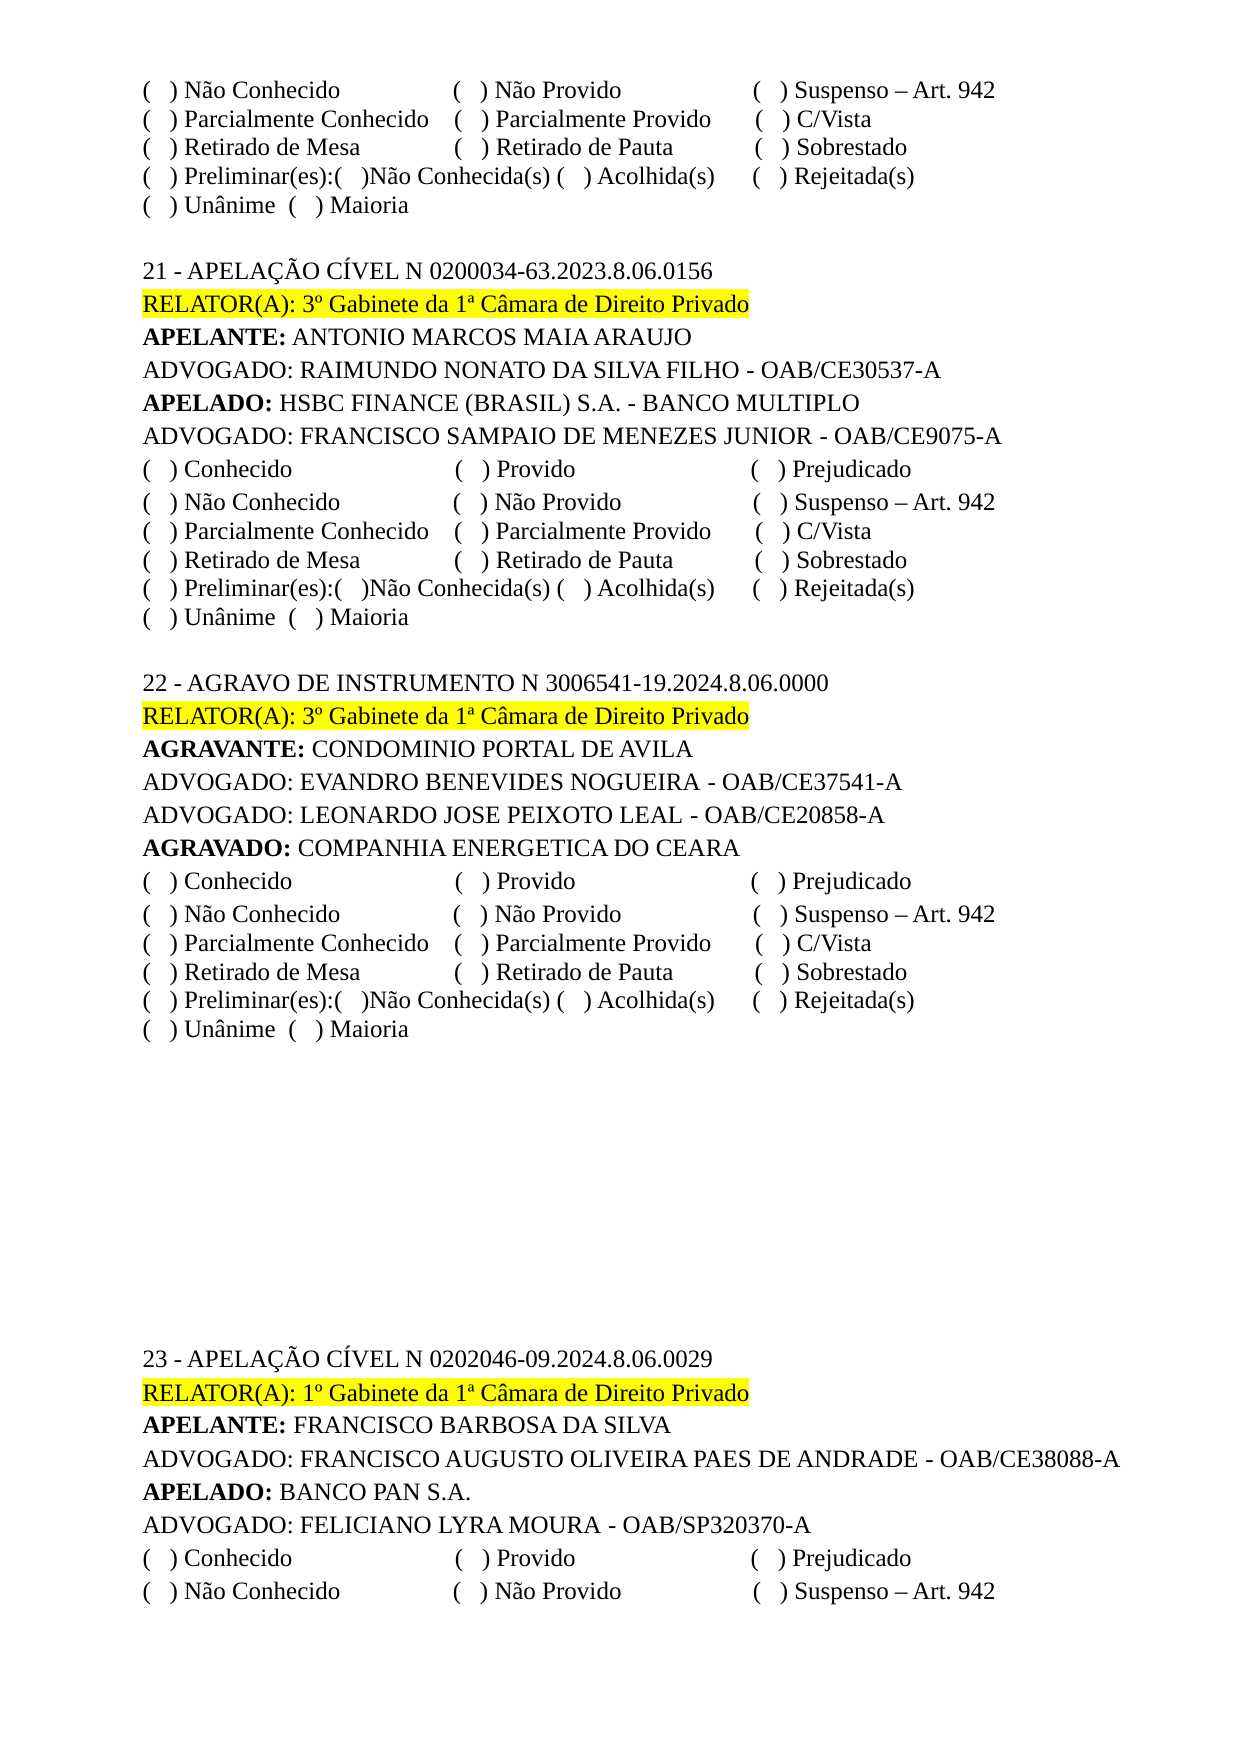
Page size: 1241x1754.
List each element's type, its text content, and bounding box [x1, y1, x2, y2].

text ( ) Parcialmente Conhecido ( ) Parcialmente Provido ( ) C/Vista [142, 104, 1141, 132]
text ( ) Retirado de Mesa ( ) Retirado de Pauta ( ) Sobrestado [142, 132, 1141, 161]
text ( ) Preliminar(es):( )Não Conhecida(s) ( ) Acolhida(s) ( ) Rejeitada(s) [142, 161, 1141, 190]
text ( ) Unânime ( ) Maioria 22 - AGRAVO DE INSTRUMENTO N 3006541-19.2024.8.06.0000 RELATOR(A): 3º Gabinete da 1ª Câmara de Direito Privado AGRAVANTE: CONDOMINIO PORTAL DE AVILA ADVOGADO: EVANDRO BENEVIDES NOGUEIRA - OAB/CE37541-A ADVOGADO: LEONARDO JOSE PEIXOTO LEAL - OAB/CE20858-A AGRAVADO: COMPANHIA ENERGETICA DO CEARA ( ) Conhecido ( ) Provido ( ) Prejudicado [142, 602, 1141, 895]
text ( ) Retirado de Mesa ( ) Retirado de Pauta ( ) Sobrestado [142, 545, 1141, 573]
text 23 - APELAÇÃO CÍVEL N 0202046-09.2024.8.06.0029 RELATOR(A): 1º Gabinete da 1ª Câmara de Direito Privado APELANTE: FRANCISCO BARBOSA DA SILVA ADVOGADO: FRANCISCO AUGUSTO OLIVEIRA PAES DE ANDRADE - OAB/CE38088-A APELADO: BANCO PAN S.A. ADVOGADO: FELICIANO LYRA MOURA - OAB/SP320370-A ( ) Conhecido ( ) Provido ( ) Prejudicado [142, 1344, 1141, 1571]
text ( ) Não Conhecido ( ) Não Provido ( ) Suspenso – Art. 942 [142, 487, 1141, 516]
text ( ) Não Conhecido ( ) Não Provido ( ) Suspenso – Art. 942 [142, 899, 1141, 928]
text ( ) Unânime ( ) Maioria [142, 1014, 1141, 1142]
text ( ) Preliminar(es):( )Não Conhecida(s) ( ) Acolhida(s) ( ) Rejeitada(s) [142, 573, 1141, 602]
text ( ) Parcialmente Conhecido ( ) Parcialmente Provido ( ) C/Vista [142, 516, 1141, 545]
text ( ) Unânime ( ) Maioria 21 - APELAÇÃO CÍVEL N 0200034-63.2023.8.06.0156 RELATOR(A): 3º Gabinete da 1ª Câmara de Direito Privado APELANTE: ANTONIO MARCOS MAIA ARAUJO ADVOGADO: RAIMUNDO NONATO DA SILVA FILHO - OAB/CE30537-A APELADO: HSBC FINANCE (BRASIL) S.A. - BANCO MULTIPLO ADVOGADO: FRANCISCO SAMPAIO DE MENEZES JUNIOR - OAB/CE9075-A ( ) Conhecido ( ) Provido ( ) Prejudicado [142, 190, 1141, 483]
text ( ) Preliminar(es):( )Não Conhecida(s) ( ) Acolhida(s) ( ) Rejeitada(s) [142, 986, 1141, 1014]
text ( ) Retirado de Mesa ( ) Retirado de Pauta ( ) Sobrestado [142, 957, 1141, 986]
text ( ) Não Conhecido ( ) Não Provido ( ) Suspenso – Art. 942 [142, 75, 1141, 104]
text ( ) Parcialmente Conhecido ( ) Parcialmente Provido ( ) C/Vista [142, 928, 1141, 957]
text ( ) Não Conhecido ( ) Não Provido ( ) Suspenso – Art. 942 [142, 1576, 1141, 1604]
